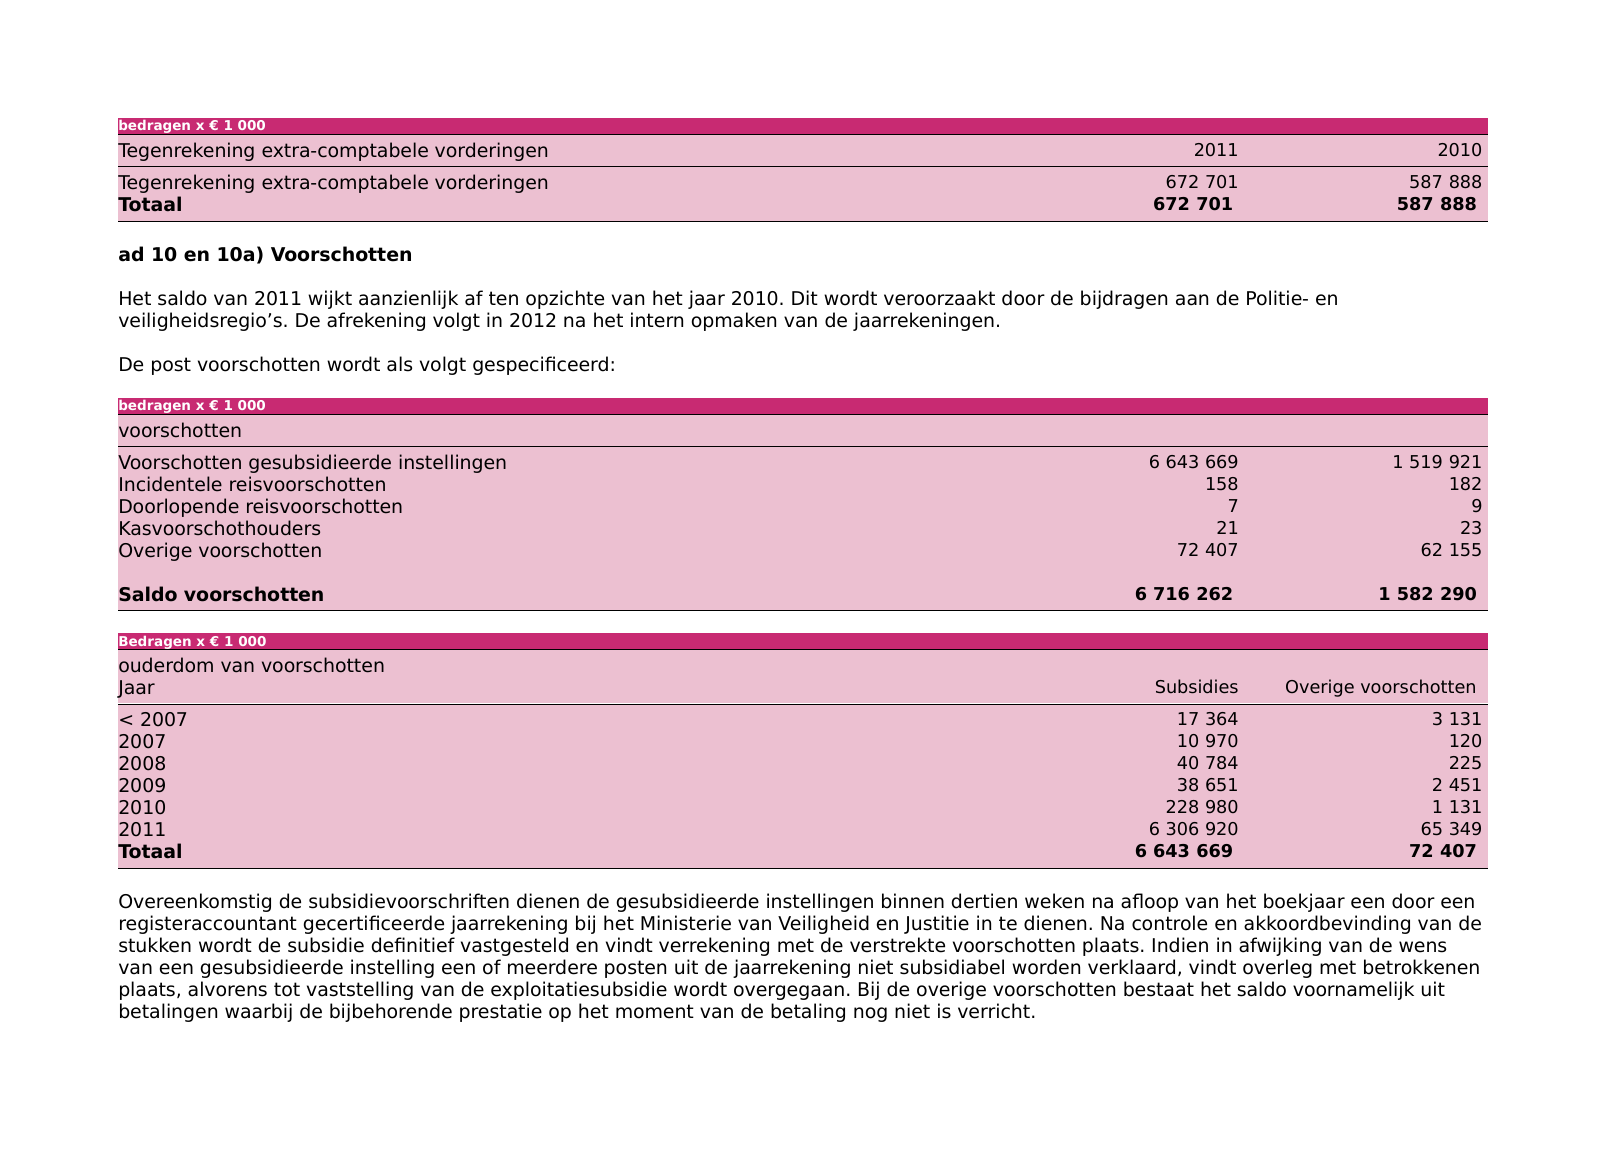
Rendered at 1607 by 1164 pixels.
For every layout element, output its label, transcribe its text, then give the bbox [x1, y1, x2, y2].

table_cell 21 [1001, 518, 1244, 540]
table_cell 40 784 [1001, 753, 1244, 775]
table_cell 672 701 [1001, 167, 1244, 194]
table_cell voorschotten [118, 415, 1001, 446]
table_cell Voorschotten gesubsidieerde instellingen [118, 447, 1001, 474]
table_cell Overige voorschotten [1245, 677, 1488, 703]
table_cell 1 131 [1245, 797, 1488, 819]
table_header Bedragen x € 1 000 [118, 633, 1488, 649]
table_cell ouderdom van voorschotten [118, 650, 1001, 677]
subtitle ad 10 en 10a) Voorschotten [118, 244, 1488, 266]
table_cell 587 888 [1245, 194, 1488, 221]
table_cell 2010 [118, 797, 1001, 819]
table_cell 3 131 [1245, 705, 1488, 731]
table_cell 17 364 [1001, 705, 1244, 731]
table_header bedragen x € 1 000 [118, 118, 1488, 134]
table_cell 2010 [1245, 135, 1488, 166]
table_cell 6 643 669 [1001, 841, 1244, 868]
table_cell 23 [1245, 518, 1488, 540]
table_cell 6 643 669 [1001, 447, 1244, 474]
table_cell 72 407 [1001, 540, 1244, 562]
table_cell 6 716 262 [1001, 584, 1244, 610]
table_cell 6 306 920 [1001, 819, 1244, 841]
table_cell [1001, 562, 1244, 584]
table_cell Overige voorschotten [118, 540, 1001, 562]
table_cell 225 [1245, 753, 1488, 775]
table_cell Tegenrekening extra-comptabele vorderingen [118, 167, 1001, 194]
table_cell Totaal [118, 194, 1001, 221]
table_cell Kasvoorschothouders [118, 518, 1001, 540]
table_header bedragen x € 1 000 [118, 398, 1488, 414]
table_cell 182 [1245, 474, 1488, 496]
table_cell 2007 [118, 731, 1001, 753]
table_cell 1 582 290 [1245, 584, 1488, 610]
table_cell 2008 [118, 753, 1001, 775]
text Het saldo van 2011 wijkt aanzienlijk af ten opzichte van het jaar 2010. Dit wordt veroorzaakt door de bijdragen aan de Politie- en veiligheidsregio’s. De afrekening volgt in 2012 na het intern opmaken van de jaarrekeningen. [118, 288, 1488, 332]
text Overeenkomstig de subsidievoorschriften dienen de gesubsidieerde instellingen binnen dertien weken na afloop van het boekjaar een door een registeraccountant gecertificeerde jaarrekening bij het Ministerie van Veiligheid en Justitie in te dienen. Na controle en akkoordbevinding van de stukken wordt de subsidie definitief vastgesteld en vindt verrekening met de verstrekte voorschotten plaats. Indien in afwijking van de wens van een gesubsidieerde instelling een of meerdere posten uit de jaarrekening niet subsidiabel worden verklaard, vindt overleg met betrokkenen plaats, alvorens tot vaststelling van de exploitatiesubsidie wordt overgegaan. Bij de overige voorschotten bestaat het saldo voornamelijk uit betalingen waarbij de bijbehorende prestatie op het moment van de betaling nog niet is verricht. [118, 891, 1488, 1023]
table_cell 38 651 [1001, 775, 1244, 797]
table_cell 158 [1001, 474, 1244, 496]
table_cell 72 407 [1245, 841, 1488, 868]
table_cell Incidentele reisvoorschotten [118, 474, 1001, 496]
table_cell 2009 [118, 775, 1001, 797]
table_cell [1245, 650, 1488, 677]
table_cell 65 349 [1245, 819, 1488, 841]
table_cell 1 519 921 [1245, 447, 1488, 474]
table_cell [1245, 562, 1488, 584]
table_cell [1245, 415, 1488, 446]
table_cell Tegenrekening extra-comptabele vorderingen [118, 135, 1001, 166]
table_cell 228 980 [1001, 797, 1244, 819]
table_cell Subsidies [1001, 677, 1244, 703]
table_cell 2 451 [1245, 775, 1488, 797]
table_cell 2011 [118, 819, 1001, 841]
table_cell [1001, 415, 1244, 446]
table_cell 672 701 [1001, 194, 1244, 221]
table_cell [118, 562, 1001, 584]
table_cell 9 [1245, 496, 1488, 518]
table_cell 7 [1001, 496, 1244, 518]
text De post voorschotten wordt als volgt gespecificeerd: [118, 354, 1488, 376]
table_cell Totaal [118, 841, 1001, 868]
table_cell Doorlopende reisvoorschotten [118, 496, 1001, 518]
table_cell 62 155 [1245, 540, 1488, 562]
table_cell Jaar [118, 677, 1001, 703]
table_cell 2011 [1001, 135, 1244, 166]
table_cell Saldo voorschotten [118, 584, 1001, 610]
table_cell 120 [1245, 731, 1488, 753]
table_cell 587 888 [1245, 167, 1488, 194]
table_cell < 2007 [118, 705, 1001, 731]
table_cell [1001, 650, 1244, 677]
table_cell 10 970 [1001, 731, 1244, 753]
